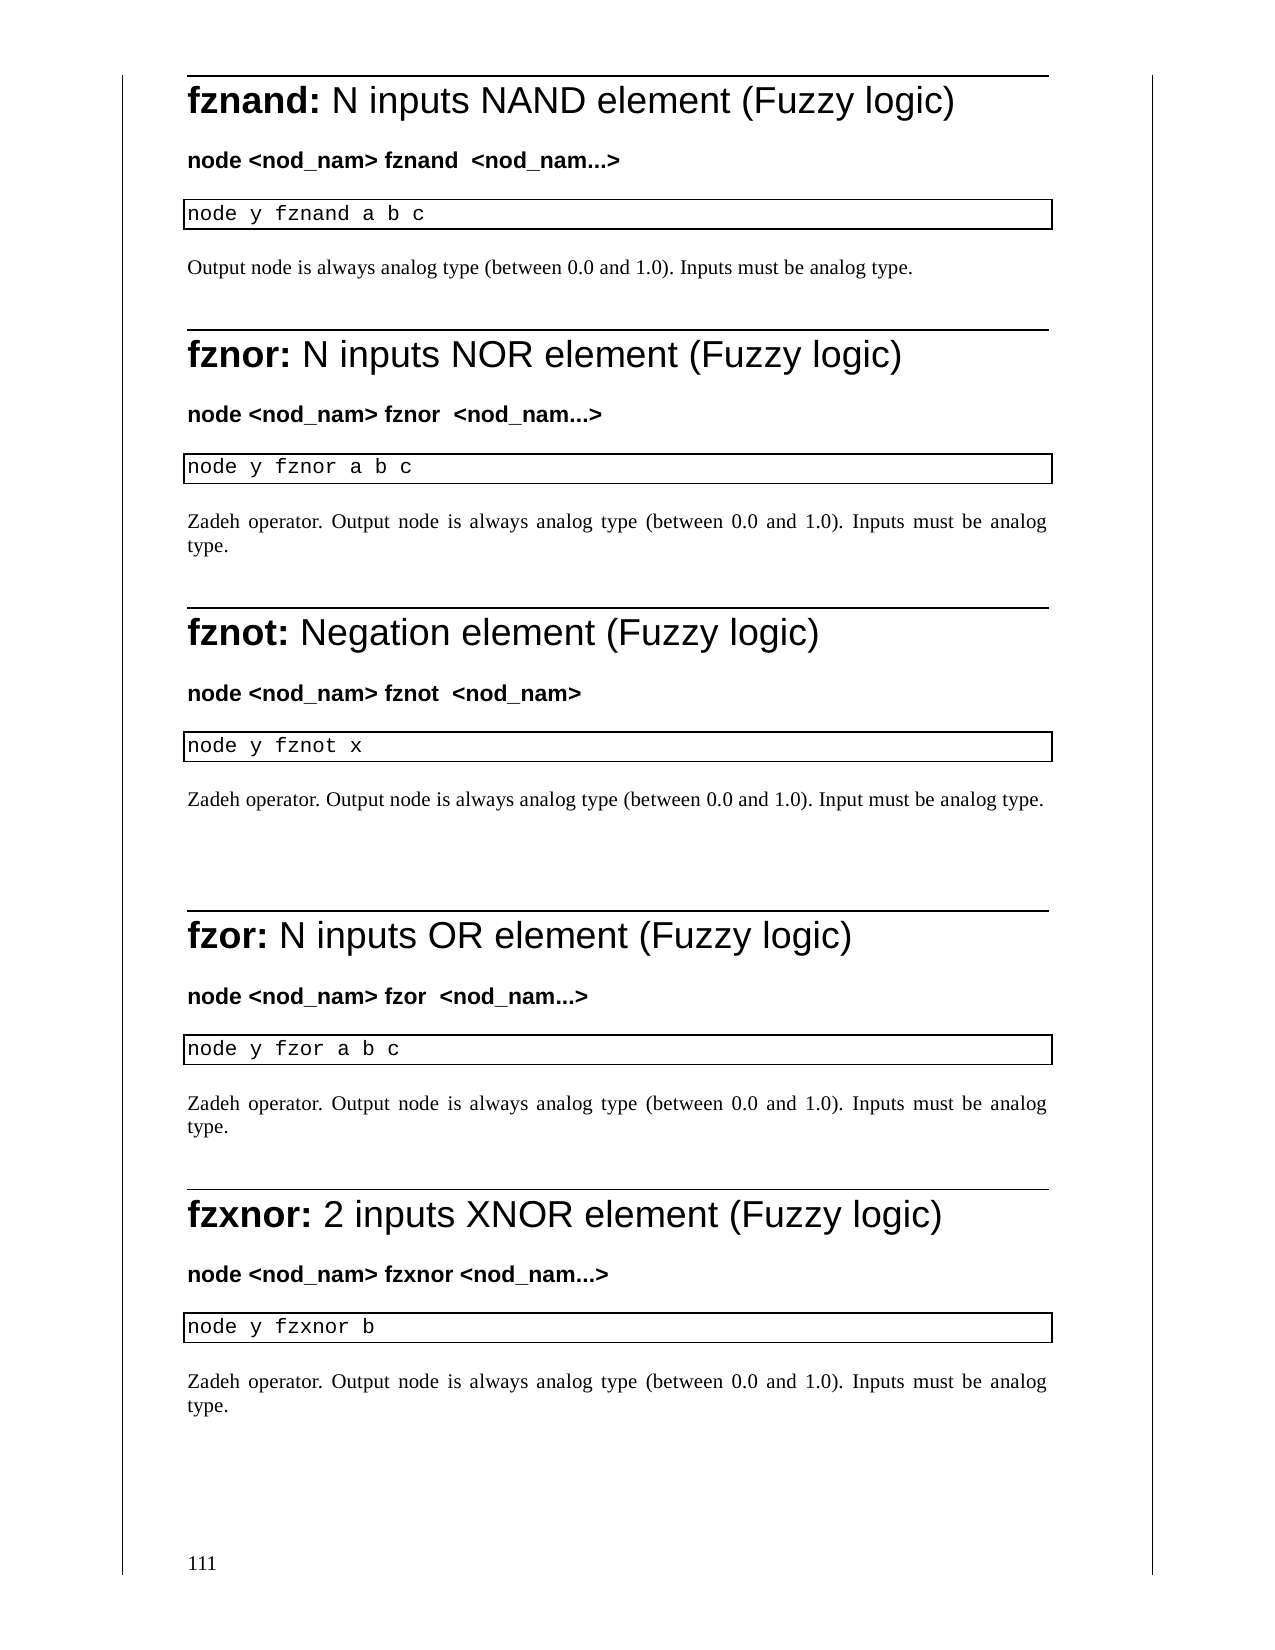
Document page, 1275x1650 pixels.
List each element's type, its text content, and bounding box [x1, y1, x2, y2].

text Output node is always analog type (between 0.0 and 1.0). Inputs must be analog type. [187, 255, 1049, 279]
text Zadeh operator. Output node is always analog type (between 0.0 and 1.0). Inputs must be analog type. [187, 1368, 1049, 1417]
subtitle fzxnor: 2 inputs XNOR element (Fuzzy logic) [187, 1190, 1049, 1235]
text node <nod_nam> fzor <nod_nam...> [187, 982, 1049, 1009]
text Zadeh operator. Output node is always analog type (between 0.0 and 1.0). Input must be analog type. [187, 787, 1049, 811]
text node <nod_nam> fznand <nod_nam...> [187, 147, 1049, 174]
text node y fznor a b c [185, 455, 1051, 483]
text node y fznand a b c [185, 200, 1051, 228]
subtitle fzor: N inputs OR element (Fuzzy logic) [187, 912, 1049, 957]
text node y fzxnor b [185, 1314, 1051, 1342]
subtitle fznor: N inputs NOR element (Fuzzy logic) [187, 331, 1049, 376]
text node <nod_nam> fzxnor <nod_nam...> [187, 1260, 1049, 1287]
text Zadeh operator. Output node is always analog type (between 0.0 and 1.0). Inputs must be analog type. [187, 1090, 1049, 1138]
text node <nod_nam> fznor <nod_nam...> [187, 401, 1049, 428]
text node <nod_nam> fznot <nod_nam> [187, 679, 1049, 706]
text Zadeh operator. Output node is always analog type (between 0.0 and 1.0). Inputs must be analog type. [187, 509, 1049, 557]
text node y fznot x [185, 733, 1051, 761]
subtitle fznot: Negation element (Fuzzy logic) [187, 609, 1049, 654]
subtitle fznand: N inputs NAND element (Fuzzy logic) [187, 77, 1049, 122]
text node y fzor a b c [185, 1036, 1051, 1064]
